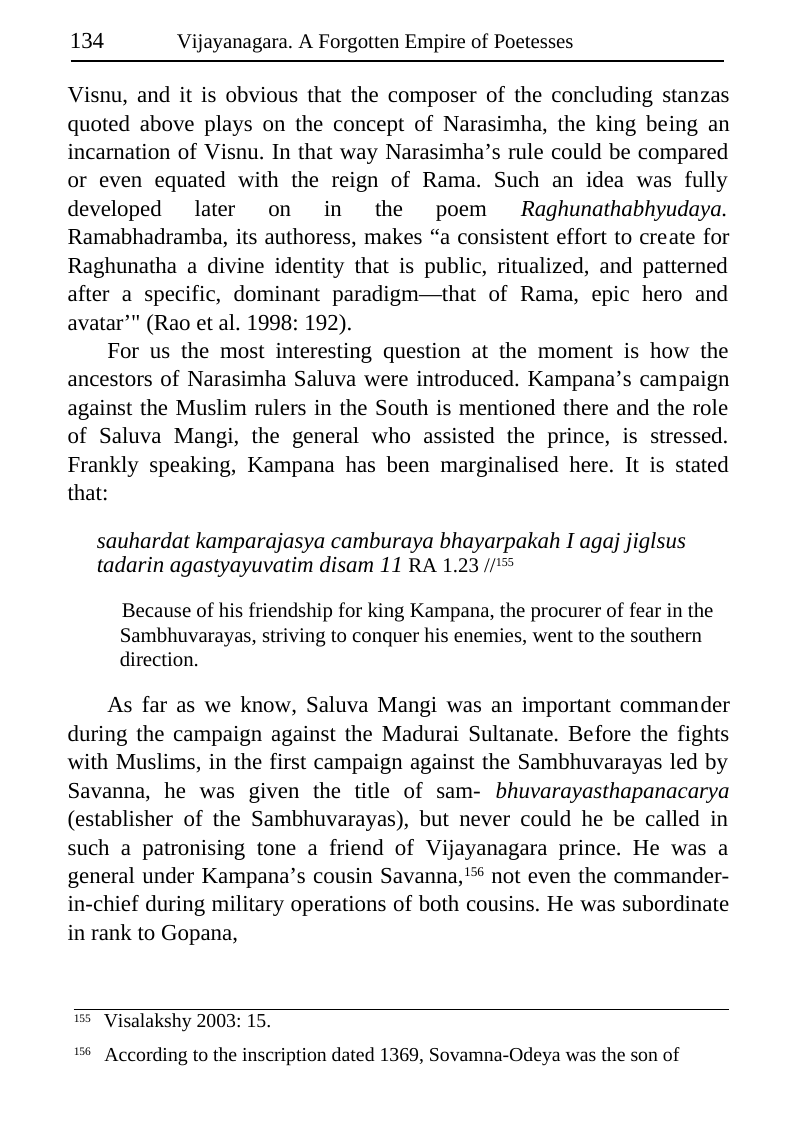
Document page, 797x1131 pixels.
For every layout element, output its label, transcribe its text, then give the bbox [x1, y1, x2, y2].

text 156 According to the inscription dated 1369, Sovamna-Odeya was the son of [73, 1043, 729, 1066]
text Visnu, and it is obvious that the composer of the concluding stan­zas quoted above plays on the concept of Narasimha, the king be­ing an incarnation of Visnu. In that way Narasimha’s rule could be compared or even equated with the reign of Rama. Such an idea was fully developed later on in the poem Raghunathabhyudaya. Ramabhadramba, its authoress, makes “a consistent effort to cre­ate for Raghunatha a divine identity that is public, ritualized, and patterned after a specific, dominant paradigm—that of Rama, epic hero and avatar’" (Rao et al. 1998: 192). [67, 81, 729, 335]
text 155 Visalakshy 2003: 15. [73, 1010, 729, 1032]
text As far as we know, Saluva Mangi was an important comman­der during the campaign against the Madurai Sultanate. Be­fore the fights with Muslims, in the first campaign against the Sambhuvarayas led by Savanna, he was given the title of sam- bhuvarayasthapanacarya (establisher of the Sambhuvarayas), but never could he be called in such a patronising tone a friend of Vijayanagara prince. He was a general under Kampana’s cousin Savanna,156 not even the commander-in-chief during military op­erations of both cousins. He was subordinate in rank to Gopana, [67, 691, 729, 945]
text For us the most interesting question at the moment is how the ancestors of Narasimha Saluva were introduced. Kampana’s cam­paign against the Muslim rulers in the South is mentioned there and the role of Saluva Mangi, the general who assisted the prince, is stressed. Frankly speaking, Kampana has been marginalised here. It is stated that: [67, 337, 729, 506]
text 134 [69, 27, 118, 53]
text Because of his friendship for king Kampana, the procurer of fear in the Sambhuvarayas, striving to conquer his enemies, went to the southern direction. [119, 598, 729, 671]
text Vijayanagara. A Forgotten Empire of Poetesses [177, 29, 618, 53]
text sauhardat kamparajasya camburaya bhayarpakah I agaj jiglsus tadarin agastyayuvatim disam 11 RA 1.23 //155 [97, 528, 729, 578]
